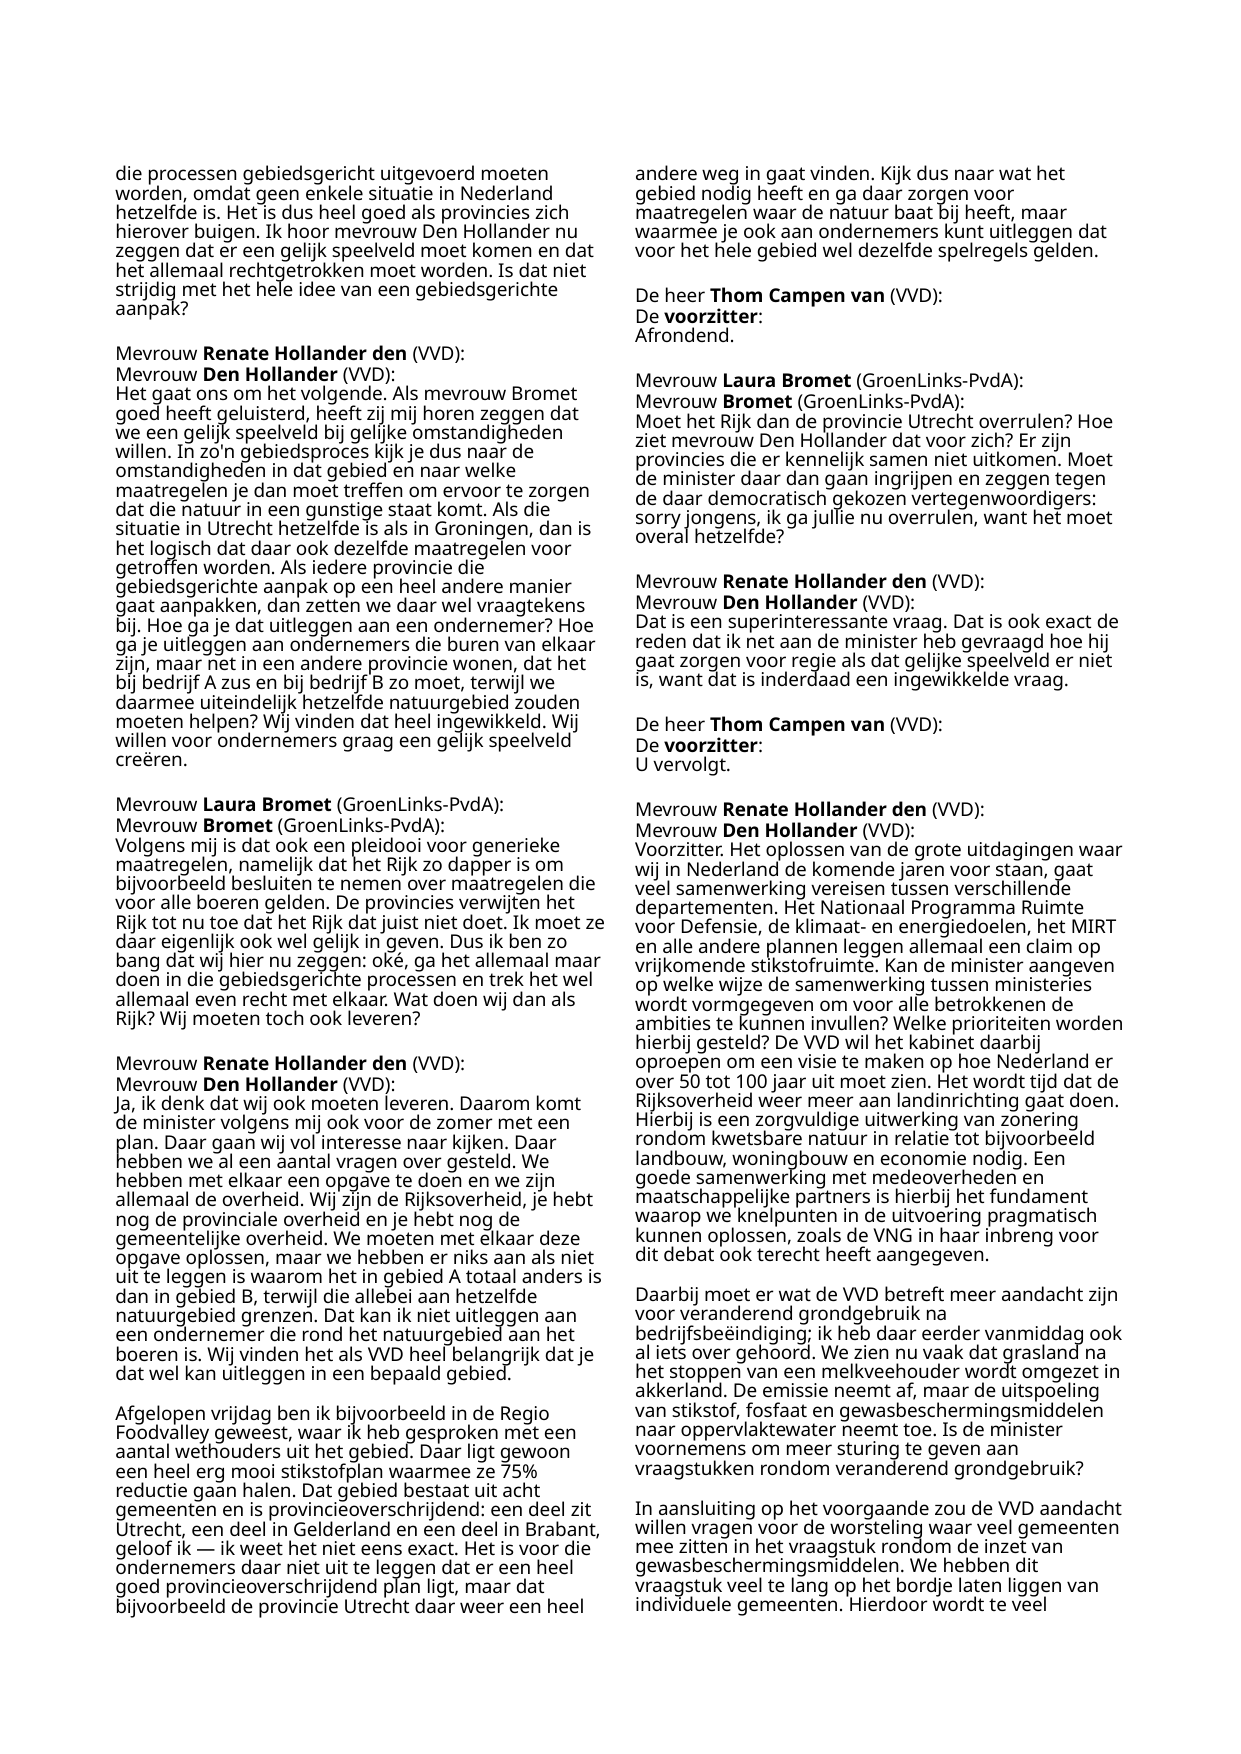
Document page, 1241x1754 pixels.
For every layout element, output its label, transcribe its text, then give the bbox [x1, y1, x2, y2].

text Mevrouw Bromet (GroenLinks-PvdA): [115, 817, 605, 837]
text Moet het Rijk dan de provincie Utrecht overrulen? Hoe ziet mevrouw Den Hollander dat voor zich? Er zijn provincies die er kennelijk samen niet uitkomen. Moet de minister daar dan gaan ingrijpen en zeggen tegen de daar democratisch gekozen vertegenwoordigers: sorry jongens, ik ga jullie nu overrulen, want het moet overal hetzelfde? [635, 413, 1125, 547]
text U vervolgt. [635, 756, 1125, 776]
text Mevrouw Den Hollander (VVD): [115, 1076, 605, 1095]
text Mevrouw Den Hollander (VVD): [635, 822, 1125, 841]
text Mevrouw Bromet (GroenLinks-PvdA): [635, 393, 1125, 413]
text Mevrouw Laura Bromet (GroenLinks-PvdA): [115, 792, 605, 817]
text Voorzitter. Het oplossen van de grote uitdagingen waar wij in Nederland de komende jaren voor staan, gaat veel samenwerking vereisen tussen verschillende departementen. Het Nationaal Programma Ruimte voor Defensie, de klimaat- en energiedoelen, het MIRT en alle andere plannen leggen allemaal een claim op vrijkomende stikstofruimte. Kan de minister aangeven op welke wijze de samenwerking tussen ministeries wordt vormgegeven om voor alle betrokkenen de ambities te kunnen invullen? Welke prioriteiten worden hierbij gesteld? De VVD wil het kabinet daarbij oproepen om een visie te maken op hoe Nederland er over 50 tot 100 jaar uit moet zien. Het wordt tijd dat de Rijksoverheid weer meer aan landinrichting gaat doen. Hierbij is een zorgvuldige uitwerking van zonering rondom kwetsbare natuur in relatie tot bijvoorbeeld landbouw, woningbouw en economie nodig. Een goede samenwerking met medeoverheden en maatschappelijke partners is hierbij het fundament waarop we knelpunten in de uitvoering pragmatisch kunnen oplossen, zoals de VNG in haar inbreng voor dit debat ook terecht heeft aangegeven. [635, 841, 1125, 1265]
text De voorzitter: [635, 737, 1125, 756]
text Ja, ik denk dat wij ook moeten leveren. Daarom komt de minister volgens mij ook voor de zomer met een plan. Daar gaan wij vol interesse naar kijken. Daar hebben we al een aantal vragen over gesteld. We hebben met elkaar een opgave te doen en we zijn allemaal de overheid. Wij zijn de Rijksoverheid, je hebt nog de provinciale overheid en je hebt nog de gemeentelijke overheid. We moeten met elkaar deze opgave oplossen, maar we hebben er niks aan als niet uit te leggen is waarom het in gebied A totaal anders is dan in gebied B, terwijl die allebei aan hetzelfde natuurgebied grenzen. Dat kan ik niet uitleggen aan een ondernemer die rond het natuurgebied aan het boeren is. Wij vinden het als VVD heel belangrijk dat je dat wel kan uitleggen in een bepaald gebied. [115, 1095, 605, 1384]
text Afrondend. [635, 327, 1125, 347]
text andere weg in gaat vinden. Kijk dus naar wat het gebied nodig heeft en ga daar zorgen voor maatregelen waar de natuur baat bij heeft, maar waarmee je ook aan ondernemers kunt uitleggen dat voor het hele gebied wel dezelfde spelregels gelden. [635, 165, 1125, 262]
text Dat is een superinteressante vraag. Dat is ook exact de reden dat ik net aan de minister heb gevraagd hoe hij gaat zorgen voor regie als dat gelijke speelveld er niet is, want dat is inderdaad een ingewikkelde vraag. [635, 613, 1125, 690]
text Daarbij moet er wat de VVD betreft meer aandacht zijn voor veranderend grondgebruik na bedrijfsbeëindiging; ik heb daar eerder vanmiddag ook al iets over gehoord. We zien nu vaak dat grasland na het stoppen van een melkveehouder wordt omgezet in akkerland. De emissie neemt af, maar de uitspoeling van stikstof, fosfaat en gewasbeschermingsmiddelen naar oppervlaktewater neemt toe. Is de minister voornemens om meer sturing te geven aan vraagstukken rondom veranderend grondgebruik? [635, 1286, 1125, 1479]
text Mevrouw Laura Bromet (GroenLinks-PvdA): [635, 368, 1125, 393]
text De voorzitter: [635, 308, 1125, 327]
text Mevrouw Den Hollander (VVD): [635, 594, 1125, 613]
text Mevrouw Den Hollander (VVD): [115, 366, 605, 385]
text Mevrouw Renate Hollander den (VVD): [115, 340, 605, 366]
text Mevrouw Renate Hollander den (VVD): [635, 796, 1125, 822]
text Volgens mij is dat ook een pleidooi voor generieke maatregelen, namelijk dat het Rijk zo dapper is om bijvoorbeeld besluiten te nemen over maatregelen die voor alle boeren gelden. De provincies verwijten het Rijk tot nu toe dat het Rijk dat juist niet doet. Ik moet ze daar eigenlijk ook wel gelijk in geven. Dus ik ben zo bang dat wij hier nu zeggen: oké, ga het allemaal maar doen in die gebiedsgerichte processen en trek het wel allemaal even recht met elkaar. Wat doen wij dan als Rijk? Wij moeten toch ook leveren? [115, 837, 605, 1029]
text De heer Thom Campen van (VVD): [635, 711, 1125, 737]
text Mevrouw Renate Hollander den (VVD): [115, 1050, 605, 1076]
text De heer Thom Campen van (VVD): [635, 282, 1125, 308]
text Mevrouw Renate Hollander den (VVD): [635, 568, 1125, 594]
text Afgelopen vrijdag ben ik bijvoorbeeld in de Regio Foodvalley geweest, waar ik heb gesproken met een aantal wethouders uit het gebied. Daar ligt gewoon een heel erg mooi stikstofplan waarmee ze 75% reductie gaan halen. Dat gebied bestaat uit acht gemeenten en is provincieoverschrijdend: een deel zit Utrecht, een deel in Gelderland en een deel in Brabant, geloof ik — ik weet het niet eens exact. Het is voor die ondernemers daar niet uit te leggen dat er een heel goed provincieoverschrijdend plan ligt, maar dat bijvoorbeeld de provincie Utrecht daar weer een heel [115, 1405, 605, 1617]
text Het gaat ons om het volgende. Als mevrouw Bromet goed heeft geluisterd, heeft zij mij horen zeggen dat we een gelijk speelveld bij gelijke omstandigheden willen. In zo'n gebiedsproces kijk je dus naar de omstandigheden in dat gebied en naar welke maatregelen je dan moet treffen om ervoor te zorgen dat die natuur in een gunstige staat komt. Als die situatie in Utrecht hetzelfde is als in Groningen, dan is het logisch dat daar ook dezelfde maatregelen voor getroffen worden. Als iedere provincie die gebiedsgerichte aanpak op een heel andere manier gaat aanpakken, dan zetten we daar wel vraagtekens bij. Hoe ga je dat uitleggen aan een ondernemer? Hoe ga je uitleggen aan ondernemers die buren van elkaar zijn, maar net in een andere provincie wonen, dat het bij bedrijf A zus en bij bedrijf B zo moet, terwijl we daarmee uiteindelijk hetzelfde natuurgebied zouden moeten helpen? Wij vinden dat heel ingewikkeld. Wij willen voor ondernemers graag een gelijk speelveld creëren. [115, 385, 605, 771]
text die processen gebiedsgericht uitgevoerd moeten worden, omdat geen enkele situatie in Nederland hetzelfde is. Het is dus heel goed als provincies zich hierover buigen. Ik hoor mevrouw Den Hollander nu zeggen dat er een gelijk speelveld moet komen en dat het allemaal rechtgetrokken moet worden. Is dat niet strijdig met het hele idee van een gebiedsgerichte aanpak? [115, 165, 605, 319]
text In aansluiting op het voorgaande zou de VVD aandacht willen vragen voor de worsteling waar veel gemeenten mee zitten in het vraagstuk rondom de inzet van gewasbeschermingsmiddelen. We hebben dit vraagstuk veel te lang op het bordje laten liggen van individuele gemeenten. Hierdoor wordt te veel [635, 1499, 1125, 1615]
